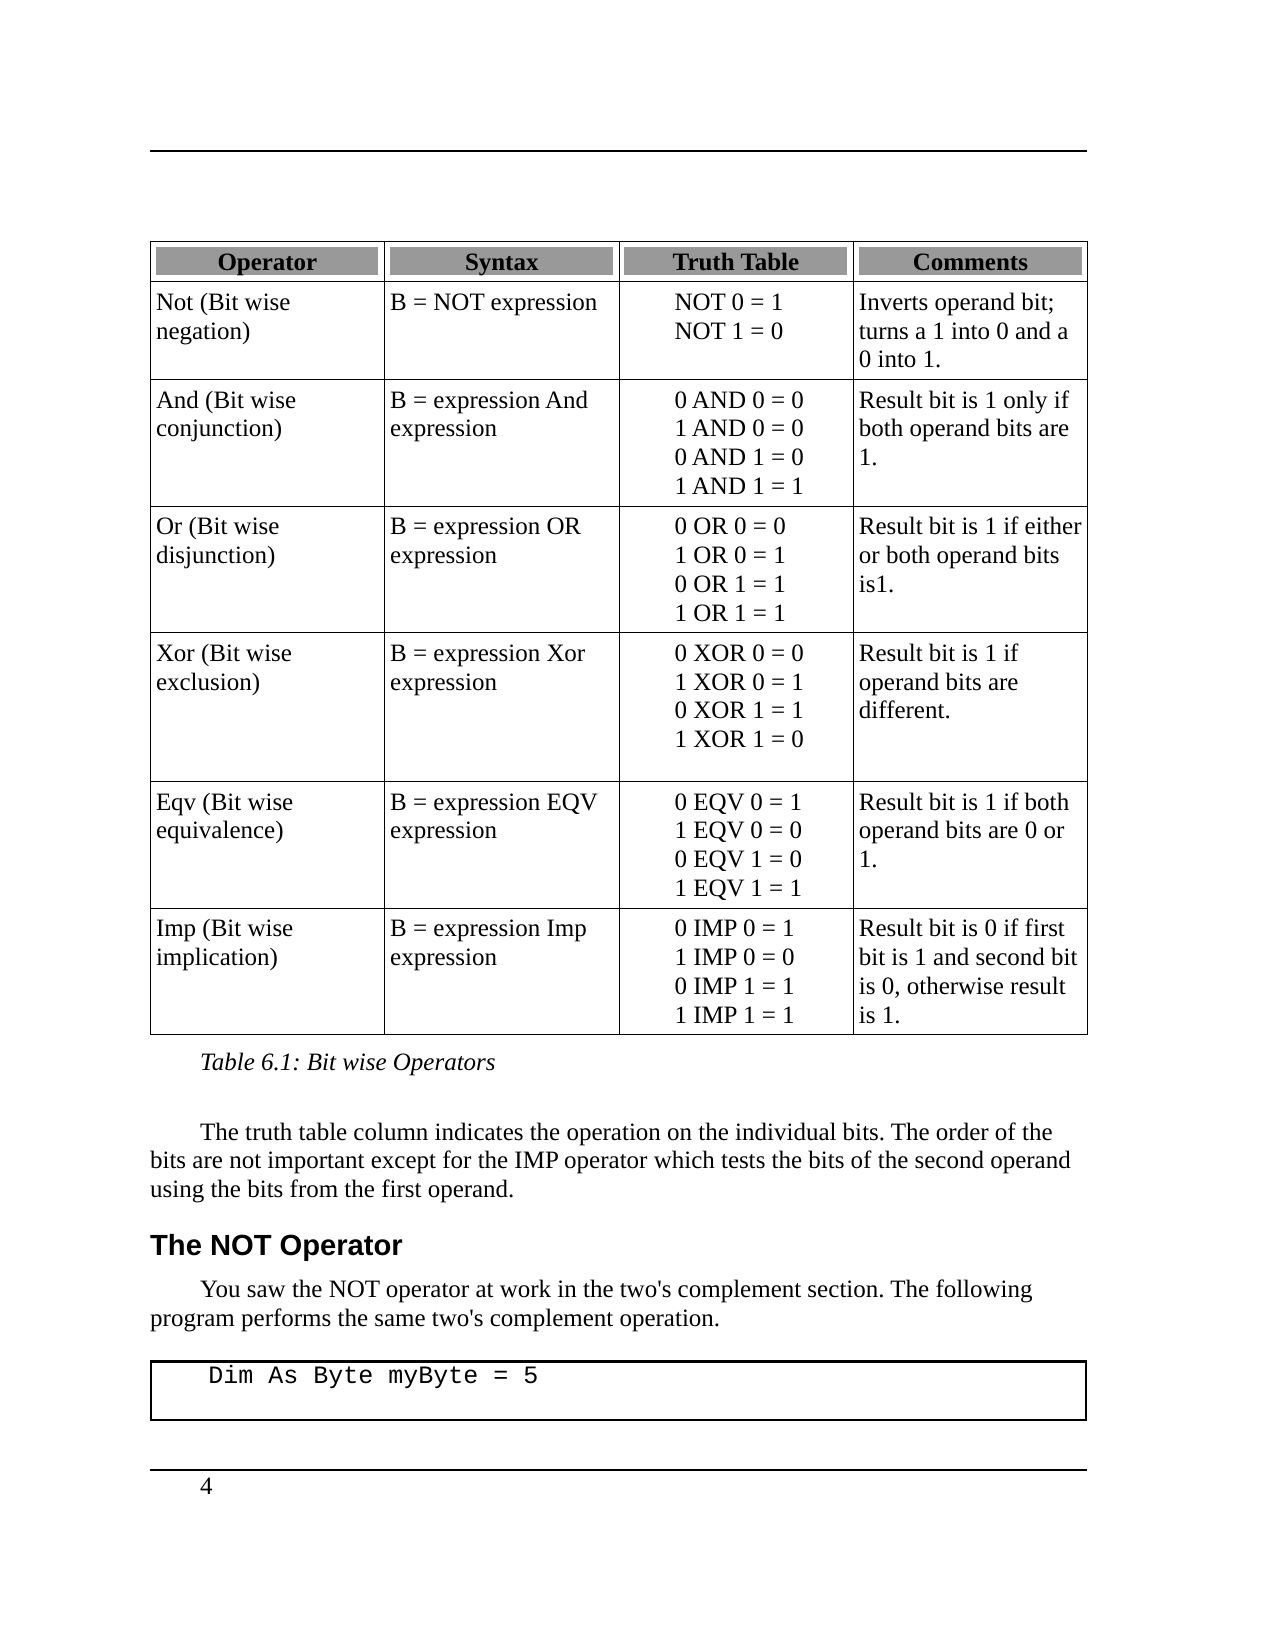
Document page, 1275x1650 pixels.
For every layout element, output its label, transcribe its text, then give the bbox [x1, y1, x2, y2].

text You saw the NOT operator at work in the two's complement section. The following program performs the same two's complement operation. [150, 1274, 1087, 1332]
table_cell NOT 0 = 1 NOT 1 = 0 [620, 282, 853, 379]
subtitle The NOT Operator [150, 1228, 1087, 1262]
table_cell And (Bit wise conjunction) [151, 380, 384, 506]
table_cell 0 EQV 0 = 1 1 EQV 0 = 0 0 EQV 1 = 0 1 EQV 1 = 1 [620, 782, 853, 908]
table_cell 0 IMP 0 = 1 1 IMP 0 = 0 0 IMP 1 = 1 1 IMP 1 = 1 [620, 909, 853, 1034]
table_cell Imp (Bit wise implication) [151, 909, 384, 1034]
table_cell B = NOT expression [385, 282, 619, 379]
text Table 6.1: Bit wise Operators [150, 1047, 1087, 1076]
table_header Comments [854, 242, 1087, 281]
table_cell Result bit is 1 if both operand bits are 0 or 1. [854, 782, 1087, 908]
table_cell Inverts operand bit; turns a 1 into 0 and a 0 into 1. [854, 282, 1087, 379]
text Dim As Byte myByte = 5 [152, 1363, 1085, 1391]
table_cell Xor (Bit wise exclusion) [151, 633, 384, 781]
table_header Operator [151, 242, 384, 281]
table_cell Result bit is 1 if operand bits are different. [854, 633, 1087, 781]
text The truth table column indicates the operation on the individual bits. The order of the bits are not important except for the IMP operator which tests the bits of the second operand using the bits from the first operand. [150, 1117, 1087, 1203]
table_cell B = expression And expression [385, 380, 619, 506]
table_cell Eqv (Bit wise equivalence) [151, 782, 384, 908]
table_cell B = expression Imp expression [385, 909, 619, 1034]
table_header Truth Table [620, 242, 853, 281]
table_cell B = expression EQV expression [385, 782, 619, 908]
table_cell 0 OR 0 = 0 1 OR 0 = 1 0 OR 1 = 1 1 OR 1 = 1 [620, 507, 853, 632]
table_cell Result bit is 1 if either or both operand bits is1. [854, 507, 1087, 632]
table_cell 0 XOR 0 = 0 1 XOR 0 = 1 0 XOR 1 = 1 1 XOR 1 = 0 [620, 633, 853, 781]
table_cell Or (Bit wise disjunction) [151, 507, 384, 632]
table_cell B = expression OR expression [385, 507, 619, 632]
table_cell B = expression Xor expression [385, 633, 619, 781]
table_cell Not (Bit wise negation) [151, 282, 384, 379]
table_cell 0 AND 0 = 0 1 AND 0 = 0 0 AND 1 = 0 1 AND 1 = 1 [620, 380, 853, 506]
table_header Syntax [385, 242, 619, 281]
table_cell Result bit is 0 if first bit is 1 and second bit is 0, otherwise result is 1. [854, 909, 1087, 1034]
table_cell Result bit is 1 only if both operand bits are 1. [854, 380, 1087, 506]
